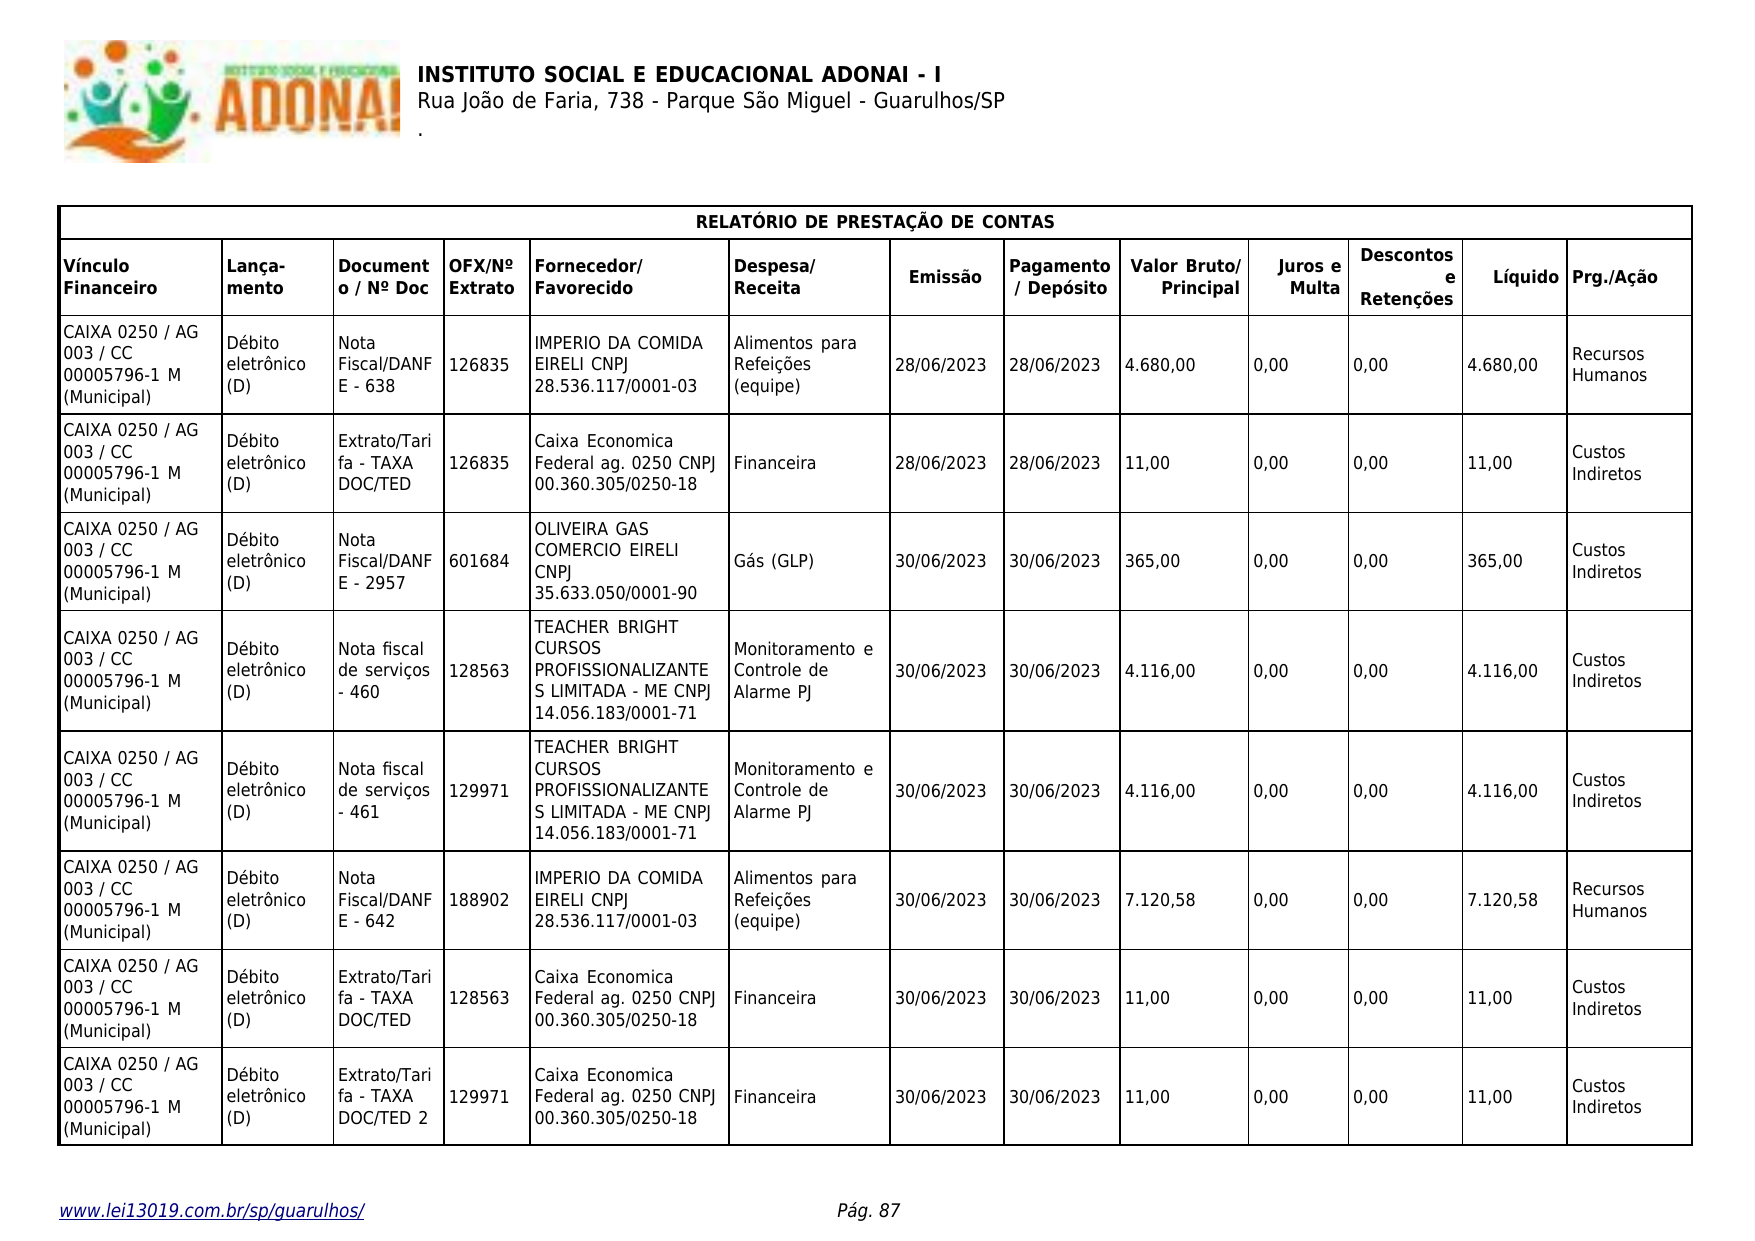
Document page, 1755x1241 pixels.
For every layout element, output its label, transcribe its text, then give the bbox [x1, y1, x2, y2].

table_cell Custos Indiretos [1568, 1048, 1691, 1144]
table_cell 126835 [445, 415, 529, 511]
table_cell 0,00 [1249, 1048, 1348, 1144]
table_cell 30/06/2023 [891, 732, 1003, 850]
table_cell 601684 [445, 513, 529, 610]
table_cell Custos Indiretos [1568, 950, 1691, 1047]
table_cell Nota ﬁscal de serviços - 461 [334, 732, 443, 850]
table_cell 365,00 [1121, 513, 1248, 610]
table_cell 0,00 [1349, 316, 1462, 413]
table_cell IMPERIO DA COMIDA EIRELI CNPJ 28.536.117/0001-03 [531, 852, 728, 948]
table_cell 129971 [445, 1048, 529, 1144]
table_cell Fornecedor/ Favorecido [531, 240, 728, 315]
table_header RELATÓRIO DE PRESTAÇÃO DE CONTAS [61, 207, 1691, 238]
table_cell 7.120,58 [1121, 852, 1248, 948]
table_cell 28/06/2023 [1005, 415, 1119, 511]
table_cell 0,00 [1349, 852, 1462, 948]
table_cell Lança- mento [223, 240, 333, 315]
table_cell 0,00 [1249, 611, 1348, 730]
table_cell CAIXA 0250 / AG 003 / CC 00005796-1 M (Municipal) [61, 415, 221, 511]
table_cell Custos Indiretos [1568, 611, 1691, 730]
table_cell 0,00 [1249, 316, 1348, 413]
table_cell Caixa Economica Federal ag. 0250 CNPJ 00.360.305/0250-18 [531, 415, 728, 511]
table_cell Emissão [891, 240, 1003, 315]
table_cell Alimentos para Refeições (equipe) [730, 316, 889, 413]
table_cell Custos Indiretos [1568, 513, 1691, 610]
table_cell Pagamento / Depósito [1005, 240, 1119, 315]
table_cell Caixa Economica Federal ag. 0250 CNPJ 00.360.305/0250-18 [531, 1048, 728, 1144]
table_cell Nota Fiscal/DANF E - 638 [334, 316, 443, 413]
table_cell Nota Fiscal/DANF E - 642 [334, 852, 443, 948]
table_cell CAIXA 0250 / AG 003 / CC 00005796-1 M (Municipal) [61, 1048, 221, 1144]
table_cell Financeira [730, 415, 889, 511]
table_cell 11,00 [1121, 415, 1248, 511]
table_cell 0,00 [1249, 950, 1348, 1047]
table_cell 0,00 [1349, 732, 1462, 850]
table_cell TEACHER BRIGHT CURSOS PROFISSIONALIZANTE S LIMITADA - ME CNPJ 14.056.183/0001-71 [531, 732, 728, 850]
table_cell 11,00 [1121, 1048, 1248, 1144]
table_cell Financeira [730, 1048, 889, 1144]
table_cell OLIVEIRA GAS COMERCIO EIRELI CNPJ 35.633.050/0001-90 [531, 513, 728, 610]
table_cell 11,00 [1463, 950, 1566, 1047]
table_cell 0,00 [1349, 950, 1462, 1047]
table_cell Caixa Economica Federal ag. 0250 CNPJ 00.360.305/0250-18 [531, 950, 728, 1047]
table_cell 0,00 [1249, 852, 1348, 948]
table_cell Prg./Ação [1568, 240, 1691, 315]
table_cell 30/06/2023 [1005, 1048, 1119, 1144]
table_cell 7.120,58 [1463, 852, 1566, 948]
table_cell Custos Indiretos [1568, 415, 1691, 511]
table_cell Monitoramento e Controle de Alarme PJ [730, 611, 889, 730]
table_cell 11,00 [1463, 415, 1566, 511]
table_cell 128563 [445, 611, 529, 730]
table_cell Débito eletrônico (D) [223, 732, 333, 850]
table_cell CAIXA 0250 / AG 003 / CC 00005796-1 M (Municipal) [61, 950, 221, 1047]
table_cell Nota Fiscal/DANF E - 2957 [334, 513, 443, 610]
table_cell 0,00 [1349, 611, 1462, 730]
table_cell CAIXA 0250 / AG 003 / CC 00005796-1 M (Municipal) [61, 732, 221, 850]
table_cell 4.116,00 [1463, 611, 1566, 730]
table_cell 4.116,00 [1121, 611, 1248, 730]
table_cell Gás (GLP) [730, 513, 889, 610]
table_cell Alimentos para Refeições (equipe) [730, 852, 889, 948]
table_cell 28/06/2023 [891, 316, 1003, 413]
table_cell Débito eletrônico (D) [223, 611, 333, 730]
table_cell 4.116,00 [1463, 732, 1566, 850]
table_cell CAIXA 0250 / AG 003 / CC 00005796-1 M (Municipal) [61, 852, 221, 948]
table_cell 188902 [445, 852, 529, 948]
table_cell 11,00 [1463, 1048, 1566, 1144]
table_cell 0,00 [1249, 513, 1348, 610]
table_cell 30/06/2023 [891, 1048, 1003, 1144]
table_cell 30/06/2023 [1005, 611, 1119, 730]
table_cell Despesa/ Receita [730, 240, 889, 315]
table_cell 128563 [445, 950, 529, 1047]
table_cell Débito eletrônico (D) [223, 1048, 333, 1144]
table_cell 0,00 [1349, 1048, 1462, 1144]
table_cell 30/06/2023 [1005, 852, 1119, 948]
table_cell Débito eletrônico (D) [223, 415, 333, 511]
table_cell 30/06/2023 [1005, 950, 1119, 1047]
table_cell IMPERIO DA COMIDA EIRELI CNPJ 28.536.117/0001-03 [531, 316, 728, 413]
table_cell 0,00 [1249, 415, 1348, 511]
table_cell 129971 [445, 732, 529, 850]
table_cell CAIXA 0250 / AG 003 / CC 00005796-1 M (Municipal) [61, 316, 221, 413]
table_cell 30/06/2023 [891, 852, 1003, 948]
table_cell 30/06/2023 [891, 513, 1003, 610]
table_cell 30/06/2023 [1005, 513, 1119, 610]
table_cell Extrato/Tari fa - TAXA DOC/TED [334, 415, 443, 511]
table_cell 28/06/2023 [1005, 316, 1119, 413]
table_cell Extrato/Tari fa - TAXA DOC/TED 2 [334, 1048, 443, 1144]
table_cell 0,00 [1249, 732, 1348, 850]
table_cell CAIXA 0250 / AG 003 / CC 00005796-1 M (Municipal) [61, 611, 221, 730]
table_cell Descontos e Retenções [1349, 240, 1462, 315]
table_cell 11,00 [1121, 950, 1248, 1047]
table_cell 4.116,00 [1121, 732, 1248, 850]
table_cell 365,00 [1463, 513, 1566, 610]
table_cell Custos Indiretos [1568, 732, 1691, 850]
table_cell OFX/Nº Extrato [445, 240, 529, 315]
table_cell 0,00 [1349, 415, 1462, 511]
table_cell 30/06/2023 [891, 611, 1003, 730]
table_cell Monitoramento e Controle de Alarme PJ [730, 732, 889, 850]
table_cell 28/06/2023 [891, 415, 1003, 511]
table_cell Recursos Humanos [1568, 852, 1691, 948]
table_cell CAIXA 0250 / AG 003 / CC 00005796-1 M (Municipal) [61, 513, 221, 610]
table_cell Extrato/Tari fa - TAXA DOC/TED [334, 950, 443, 1047]
table_cell Recursos Humanos [1568, 316, 1691, 413]
table_cell Débito eletrônico (D) [223, 950, 333, 1047]
table_cell 0,00 [1349, 513, 1462, 610]
table_cell 4.680,00 [1463, 316, 1566, 413]
table_cell 30/06/2023 [891, 950, 1003, 1047]
table_cell Nota ﬁscal de serviços - 460 [334, 611, 443, 730]
table_cell 126835 [445, 316, 529, 413]
table_cell Financeira [730, 950, 889, 1047]
table_cell Document o / Nº Doc [334, 240, 443, 315]
table_cell Débito eletrônico (D) [223, 852, 333, 948]
table_cell TEACHER BRIGHT CURSOS PROFISSIONALIZANTE S LIMITADA - ME CNPJ 14.056.183/0001-71 [531, 611, 728, 730]
table_cell Vínculo Financeiro [61, 240, 221, 315]
table_cell 4.680,00 [1121, 316, 1248, 413]
table_cell Débito eletrônico (D) [223, 513, 333, 610]
table_cell 30/06/2023 [1005, 732, 1119, 850]
table_cell Débito eletrônico (D) [223, 316, 333, 413]
table_cell Juros e Multa [1249, 240, 1348, 315]
table_cell Líquido [1463, 240, 1566, 315]
table_cell Valor Bruto/ Principal [1121, 240, 1248, 315]
